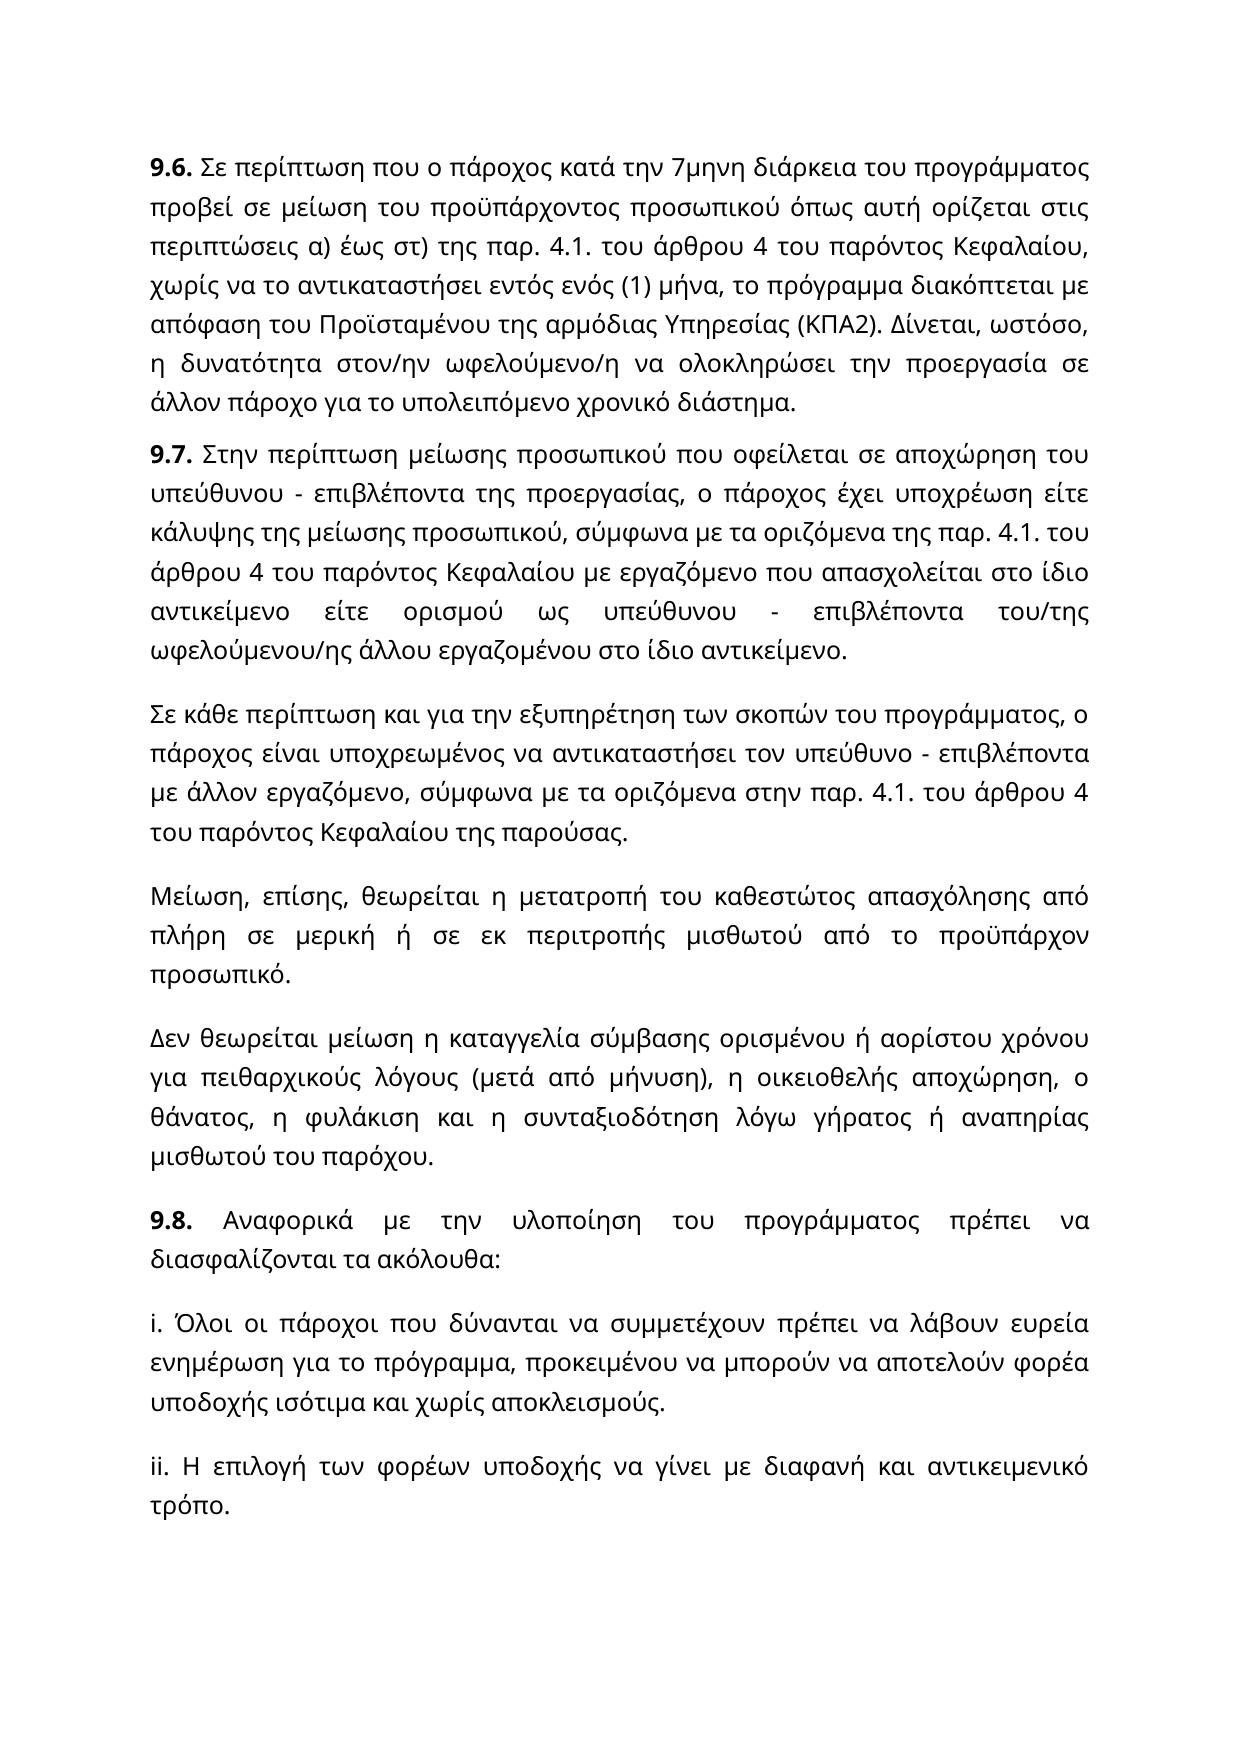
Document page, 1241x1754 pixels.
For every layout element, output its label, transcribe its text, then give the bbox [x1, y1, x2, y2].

text 9.8. Αναφορικά με την υλοποίηση του προγράμματος πρέπει να διασφαλίζονται τα ακόλουθα: [150, 1202, 1090, 1276]
text Μείωση, επίσης, θεωρείται η μετατροπή του καθεστώτος απασχόλησης από πλήρη σε μερική ή σε εκ περιτροπής μισθωτού από το προϋπάρχον προσωπικό. [150, 878, 1090, 991]
text ii. Η επιλογή των φορέων υποδοχής να γίνει με διαφανή και αντικειμενικό τρόπο. [150, 1448, 1090, 1522]
text i. Όλοι οι πάροχοι που δύνανται να συμμετέχουν πρέπει να λάβουν ευρεία ενημέρωση για το πρόγραμμα, προκειμένου να μπορούν να αποτελούν φορέα υποδοχής ισότιμα και χωρίς αποκλεισμούς. [150, 1306, 1090, 1418]
text 9.6. Σε περίπτωση που ο πάροχος κατά την 7μηνη διάρκεια του προγράμματος προβεί σε μείωση του προϋπάρχοντος προσωπικού όπως αυτή ορίζεται στις περιπτώσεις α) έως στ) της παρ. 4.1. του άρθρου 4 του παρόντος Κεφαλαίου, χωρίς να το αντικαταστήσει εντός ενός (1) μήνα, το πρόγραμμα διακόπτεται με απόφαση του Προϊσταμένου της αρμόδιας Υπηρεσίας (ΚΠΑ2). Δίνεται, ωστόσο, η δυνατότητα στον/ην ωφελούμενο/η να ολοκληρώσει την προεργασία σε άλλον πάροχο για το υπολειπόμενο χρονικό διάστημα. [150, 150, 1090, 419]
text 9.7. Στην περίπτωση μείωσης προσωπικού που οφείλεται σε αποχώρηση του υπεύθυνου - επιβλέποντα της προεργασίας, ο πάροχος έχει υποχρέωση είτε κάλυψης της μείωσης προσωπικού, σύμφωνα με τα οριζόμενα της παρ. 4.1. του άρθρου 4 του παρόντος Κεφαλαίου με εργαζόμενο που απασχολείται στο ίδιο αντικείμενο είτε ορισμού ως υπεύθυνου - επιβλέποντα του/της ωφελούμενου/ης άλλου εργαζομένου στο ίδιο αντικείμενο. [150, 437, 1090, 667]
text Δεν θεωρείται μείωση η καταγγελία σύμβασης ορισμένου ή αορίστου χρόνου για πειθαρχικούς λόγους (μετά από μήνυση), η οικειοθελής αποχώρηση, ο θάνατος, η φυλάκιση και η συνταξιοδότηση λόγω γήρατος ή αναπηρίας μισθωτού του παρόχου. [150, 1021, 1090, 1172]
text Σε κάθε περίπτωση και για την εξυπηρέτηση των σκοπών του προγράμματος, ο πάροχος είναι υποχρεωμένος να αντικαταστήσει τον υπεύθυνο - επιβλέποντα με άλλον εργαζόμενο, σύμφωνα με τα οριζόμενα στην παρ. 4.1. του άρθρου 4 του παρόντος Κεφαλαίου της παρούσας. [150, 697, 1090, 848]
